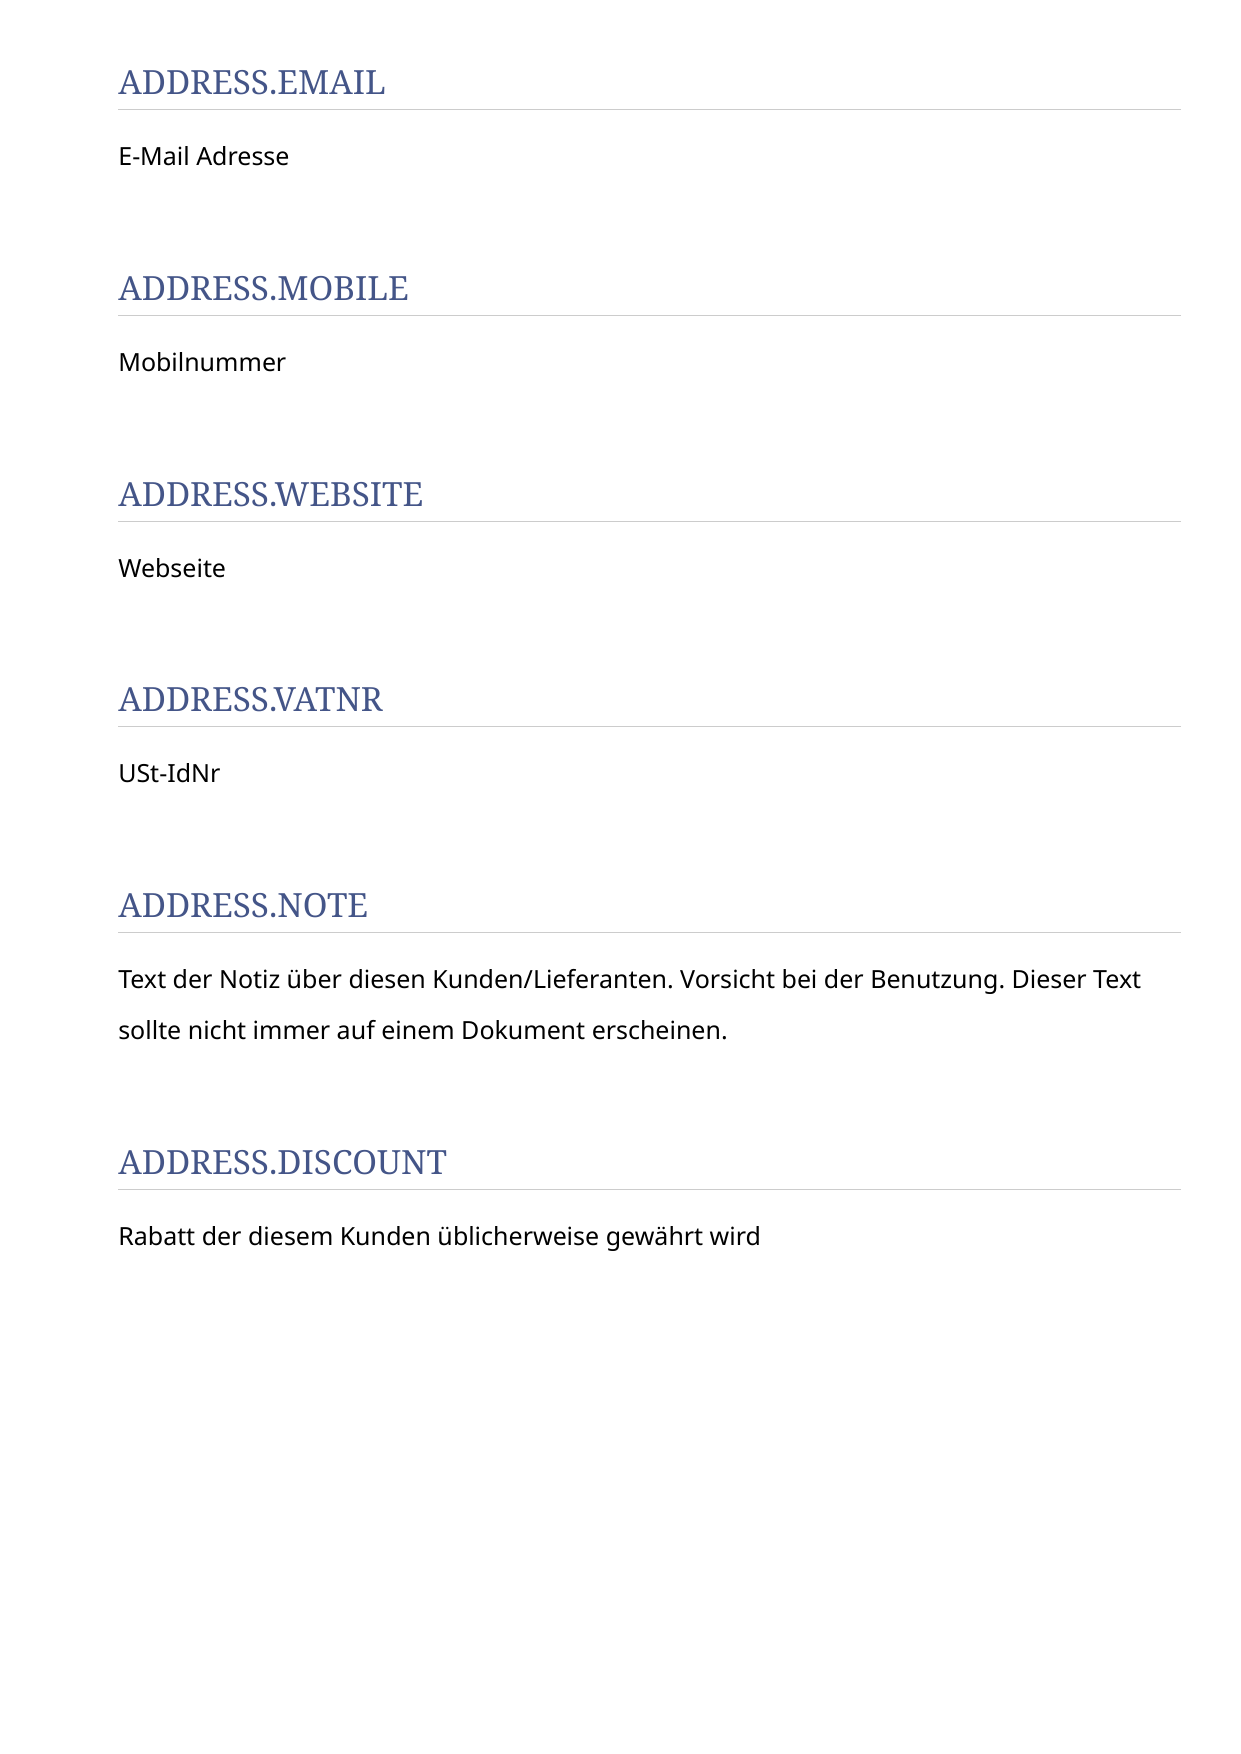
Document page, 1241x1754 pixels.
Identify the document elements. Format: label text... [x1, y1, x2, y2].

text Mobilnummer [118, 344, 1181, 378]
text Webseite [118, 550, 1181, 584]
text Rabatt der diesem Kunden üblicherweise gewährt wird [118, 1218, 1181, 1252]
text USt-IdNr [118, 756, 1181, 790]
subtitle ADDRESS.NOTE [118, 882, 1181, 932]
subtitle ADDRESS.VATNR [118, 676, 1181, 726]
subtitle ADDRESS.WEBSITE [118, 471, 1181, 521]
subtitle ADDRESS.EMAIL [118, 59, 1181, 109]
text Text der Notiz über diesen Kunden/Lieferanten. Vorsicht bei der Benutzung. Dieser Text sollte nicht immer auf einem Dokument erscheinen. [118, 962, 1181, 1047]
text E-Mail Adresse [118, 139, 1181, 173]
subtitle ADDRESS.MOBILE [118, 265, 1181, 315]
subtitle ADDRESS.DISCOUNT [118, 1139, 1181, 1189]
